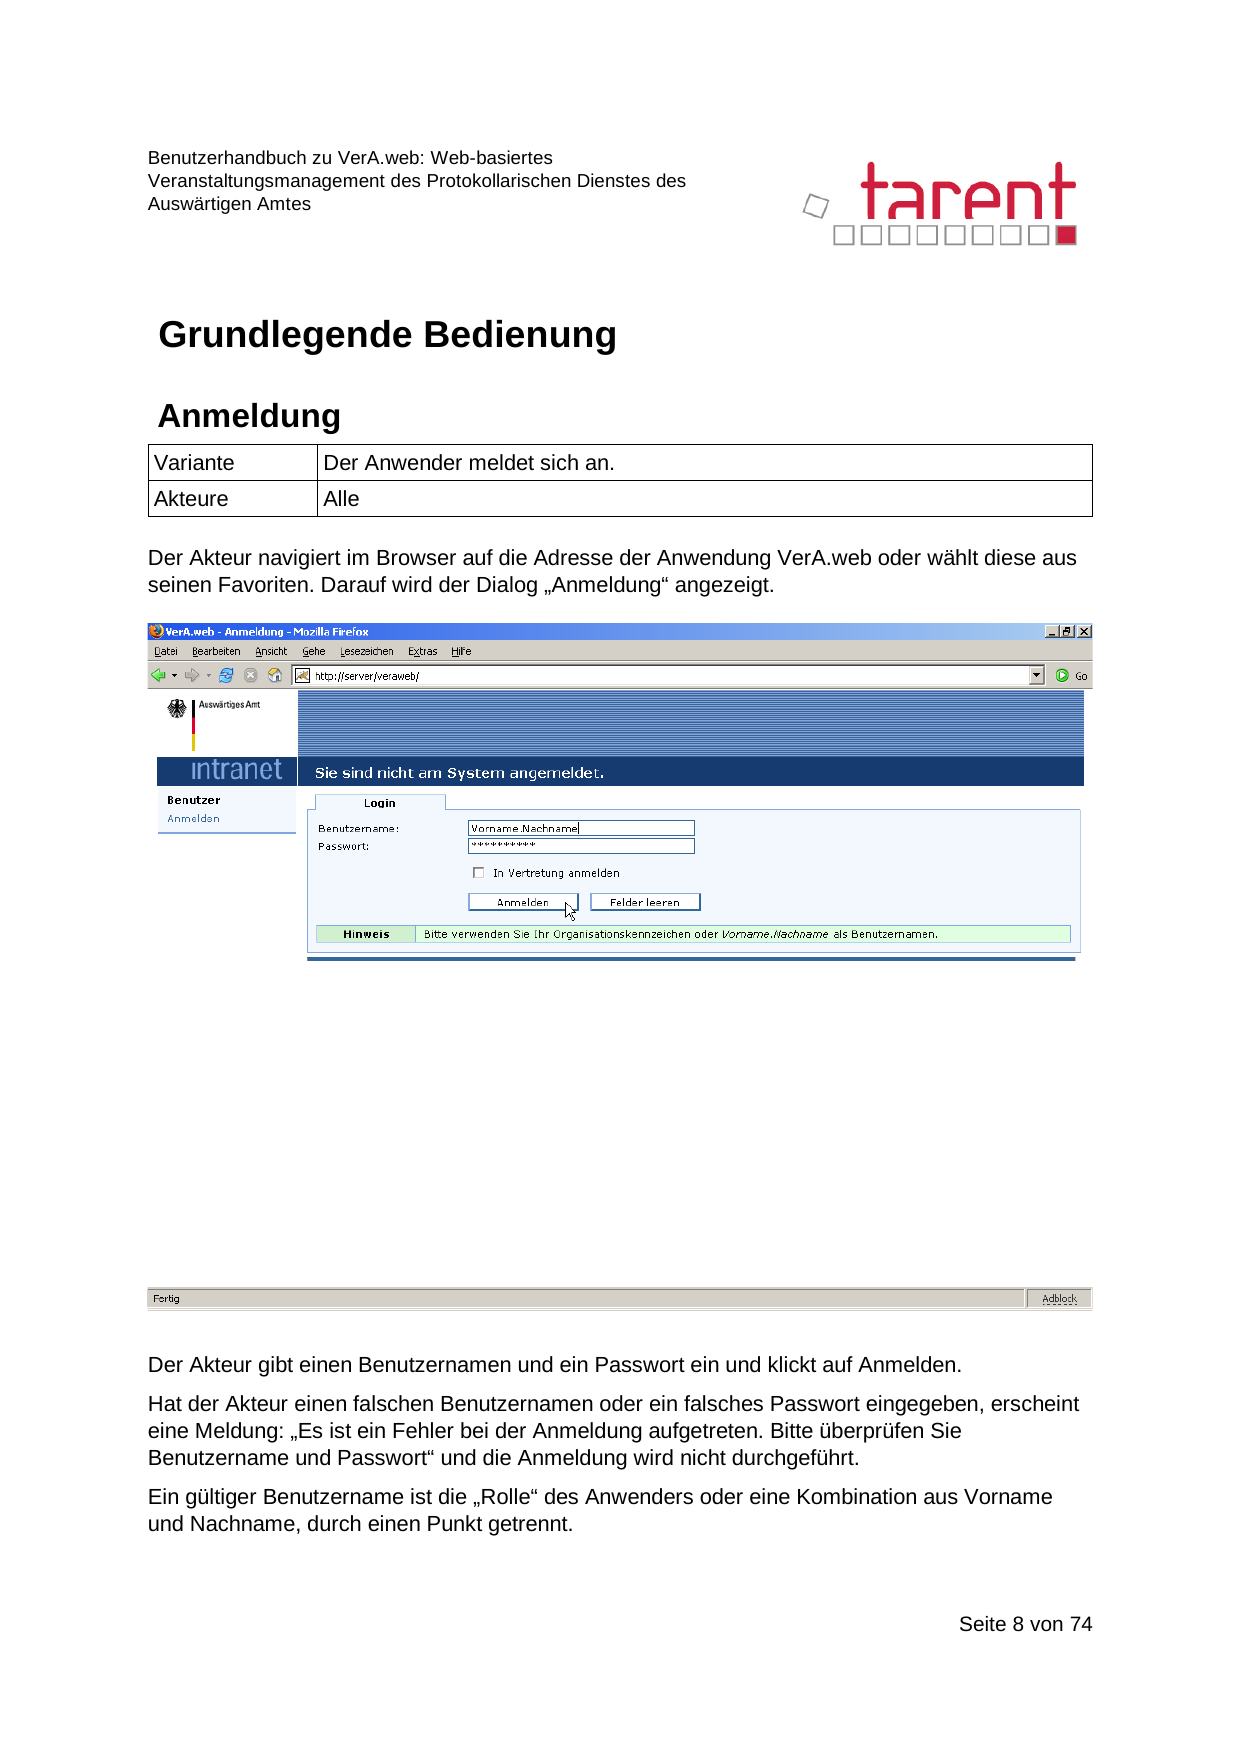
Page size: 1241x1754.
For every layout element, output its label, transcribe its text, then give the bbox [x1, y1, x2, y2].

table_cell Akteure [149, 481, 317, 516]
subtitle Grundlegende Bedienung [148, 313, 1092, 355]
table_header Variante [149, 445, 317, 480]
text Hat der Akteur einen falschen Benutzernamen oder ein falsches Passwort eingegeben, erscheint eine Meldung: „Es ist ein Fehler bei der Anmeldung aufgetreten. Bitte überprüfen Sie Benutzername und Passwort“ und die Anmeldung wird nicht durchgeführt. [148, 1392, 1092, 1470]
picture [790, 151, 1091, 255]
table_cell Alle [318, 481, 1092, 516]
table_header Der Anwender meldet sich an. [318, 445, 1092, 480]
text Der Akteur gibt einen Benutzernamen und ein Passwort ein und klickt auf Anmelden. [148, 1352, 1092, 1377]
text Ein gültiger Benutzername ist die „Rolle“ des Anwenders oder eine Kombination aus Vorname und Nachname, durch einen Punkt getrennt. [148, 1485, 1092, 1536]
subtitle Anmeldung [148, 397, 1092, 434]
text Der Akteur navigiert im Browser auf die Adresse der Anwendung VerA.web oder wählt diese aus seinen Favoriten. Darauf wird der Dialog „Anmeldung“ angezeigt. [148, 519, 1092, 623]
picture [147, 623, 1093, 1311]
